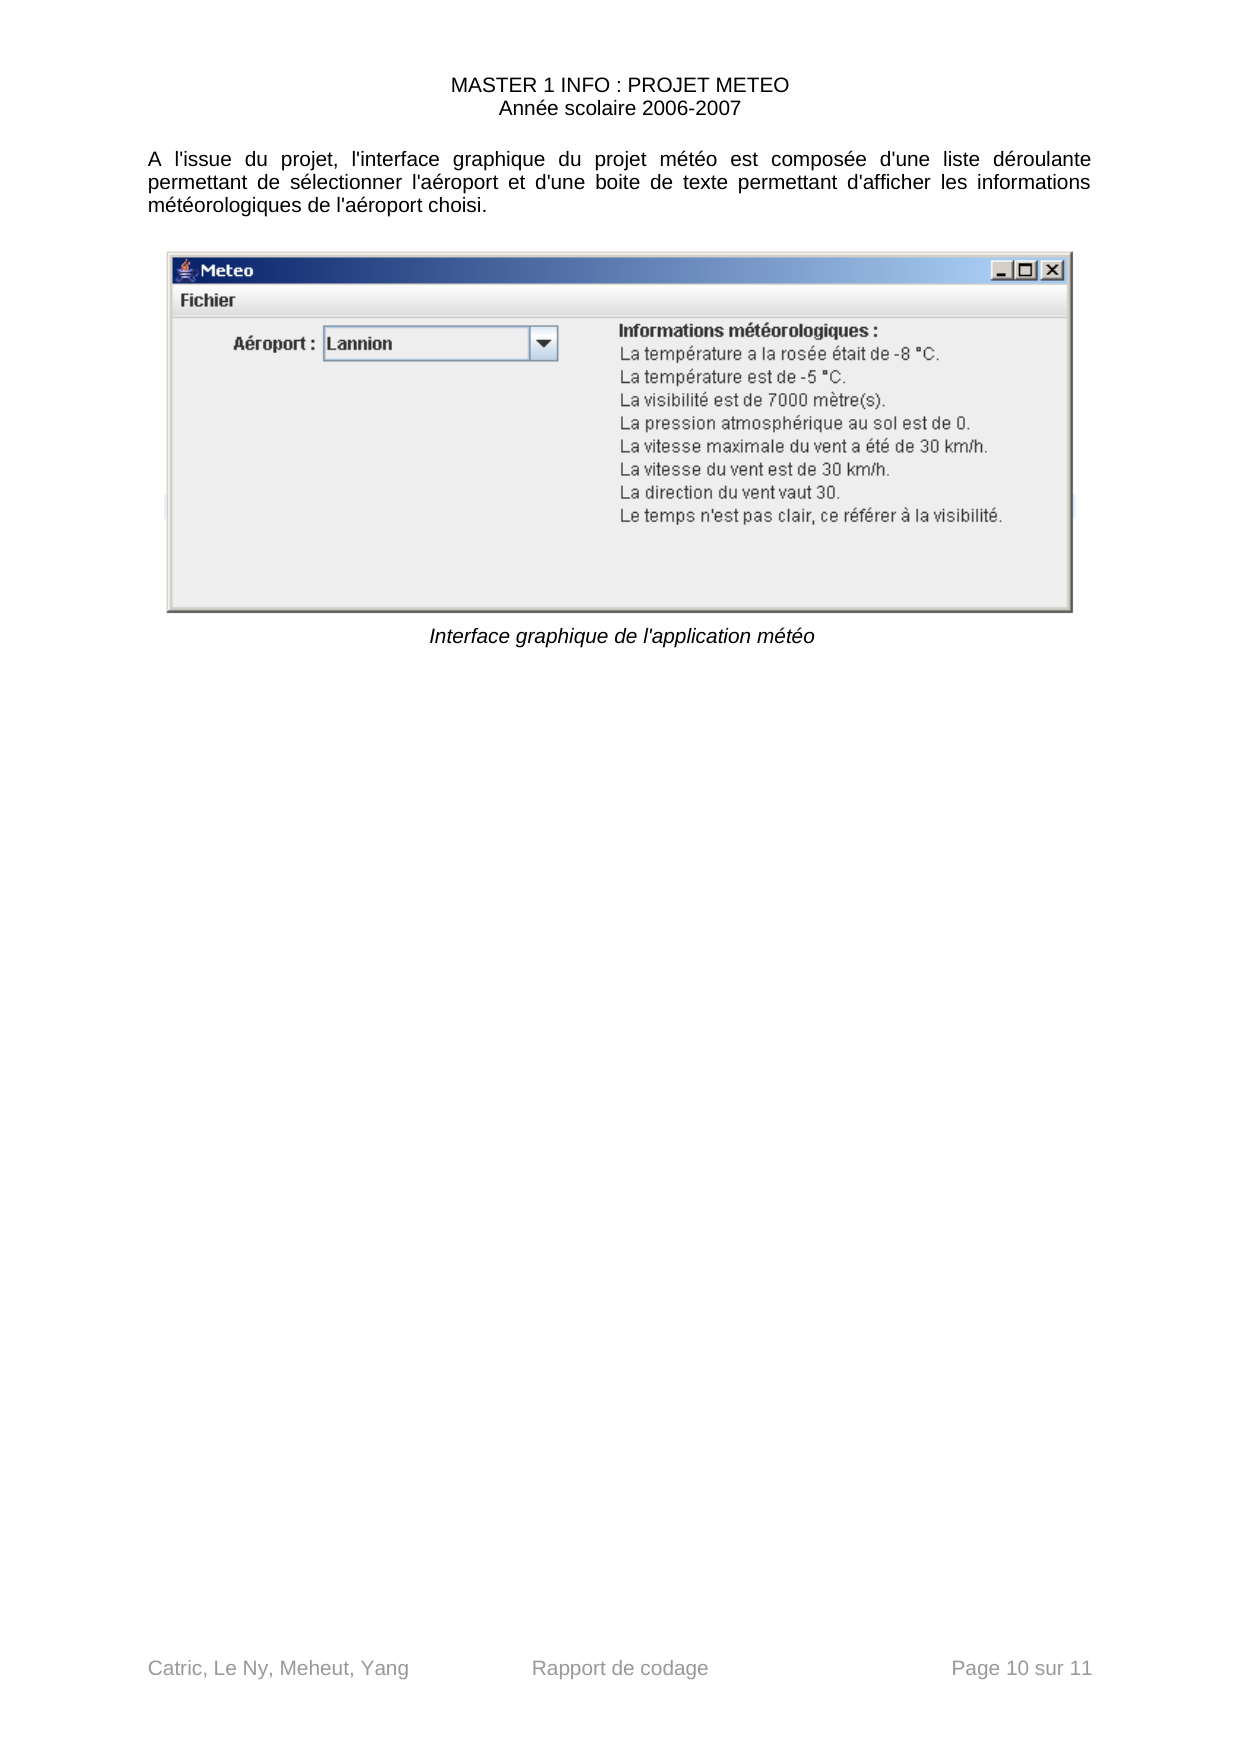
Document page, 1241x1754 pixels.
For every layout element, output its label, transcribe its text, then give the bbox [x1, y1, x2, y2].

text A l'issue du projet, l'interface graphique du projet météo est composée d'une liste déroulante permettant de sélectionner l'aéroport et d'une boite de texte permettant d'afficher les informations météorologiques de l'aéroport choisi. [148, 148, 1092, 217]
text Interface graphique de l'application météo [148, 625, 1092, 648]
picture [164, 249, 1076, 616]
